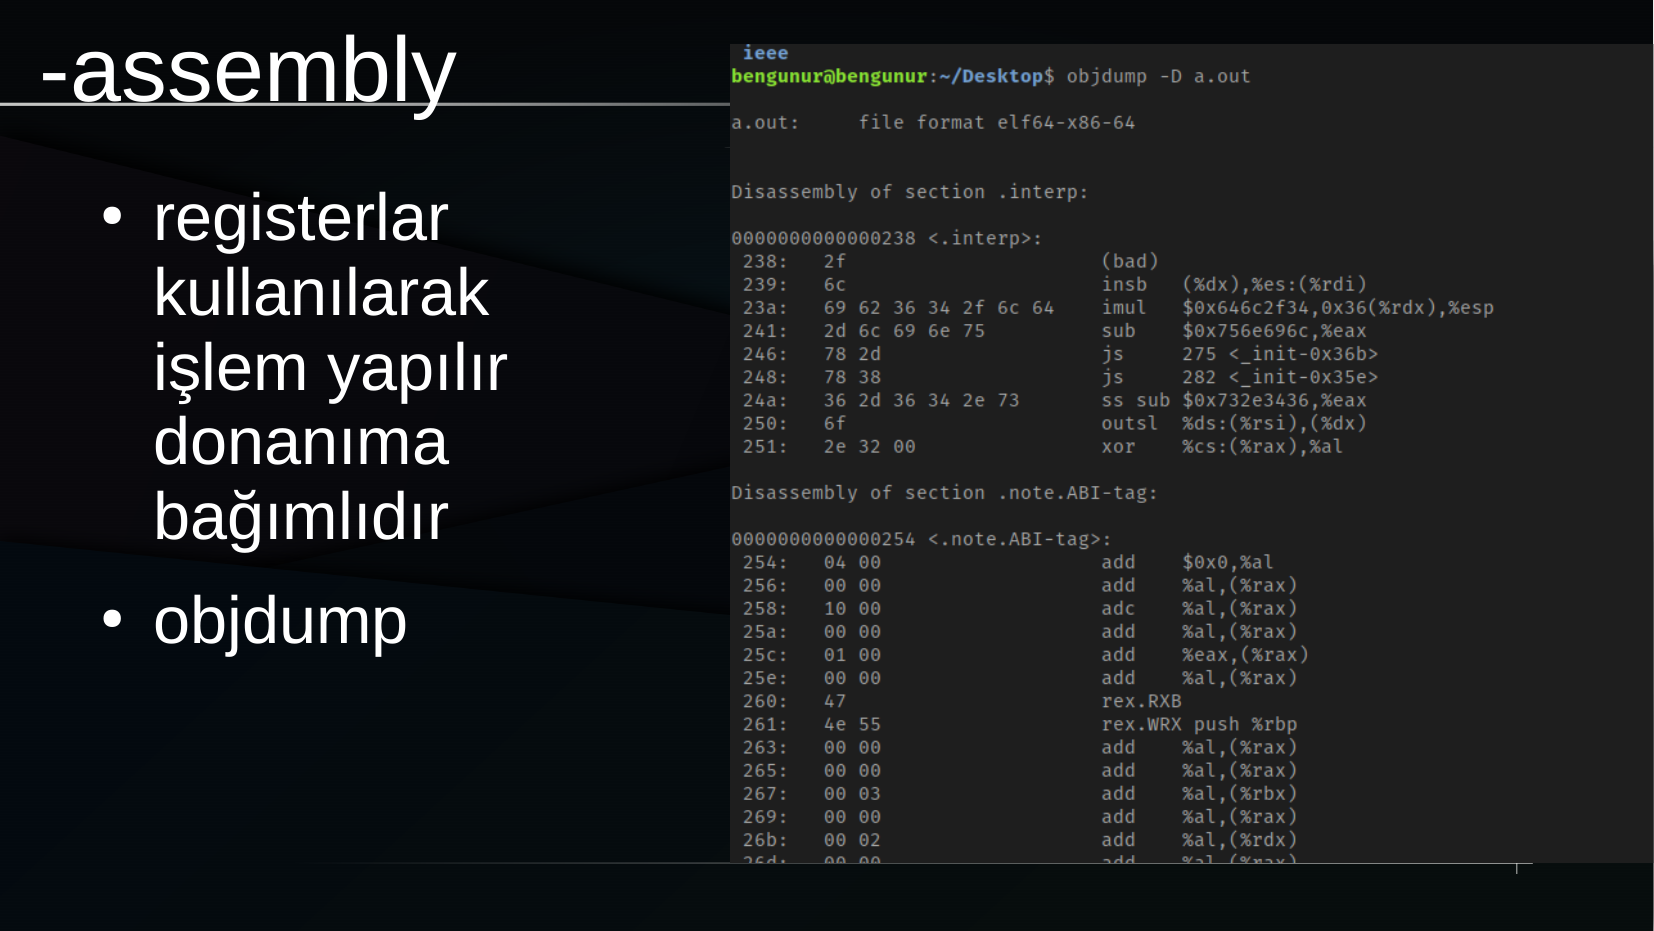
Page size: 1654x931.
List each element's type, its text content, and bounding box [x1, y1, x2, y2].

picture [0, 0, 1654, 931]
title -assembly [40, 15, 781, 125]
list registerlar kullanılarak işlem yapılır donanıma bağımlıdır objdump [82, 180, 541, 758]
